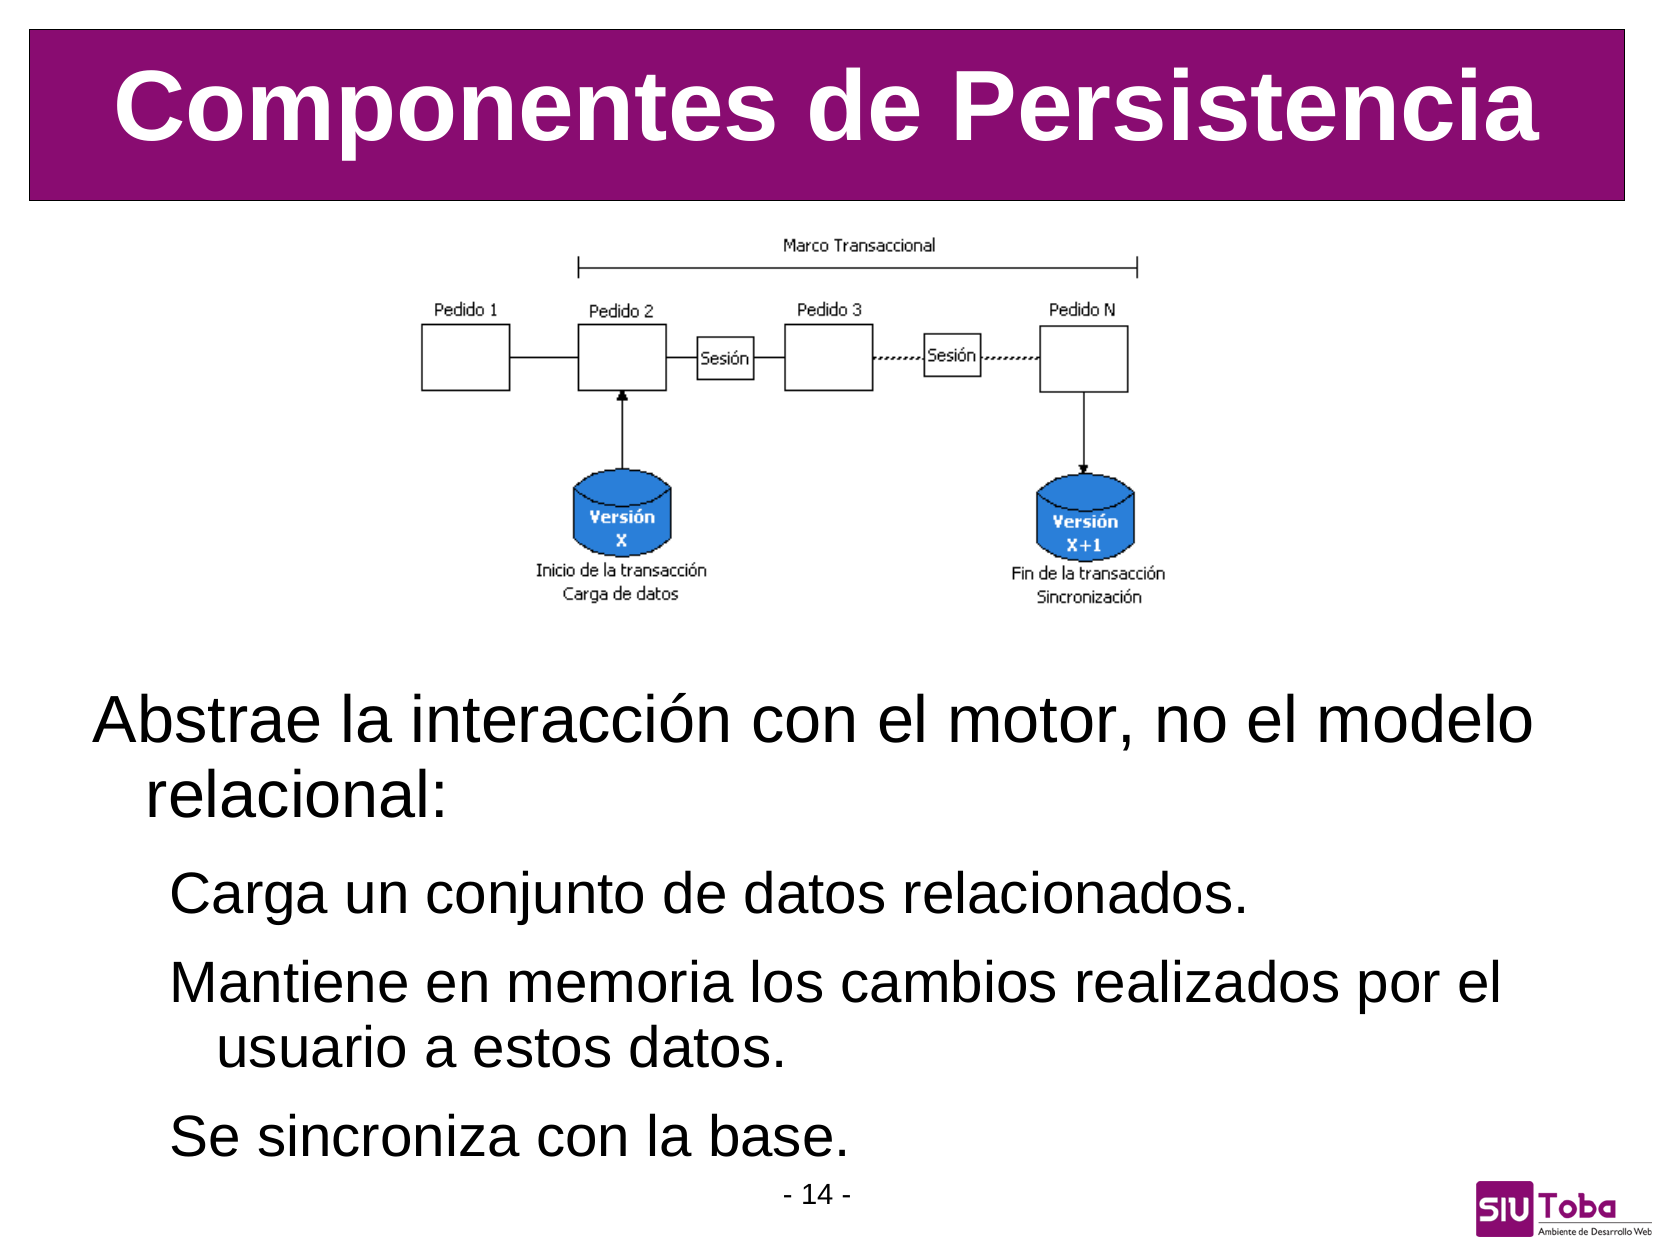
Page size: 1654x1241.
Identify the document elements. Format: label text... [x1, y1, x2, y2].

picture [1476, 1181, 1652, 1237]
list Abstrae la interacción con el motor, no el modelo relacional: Carga un conjunto de datos relacionados. Mantiene en memoria los cambios realizados por el usuario a estos datos. Se sincroniza con la base. [75, 682, 1558, 1175]
title Componentes de Persistencia [59, 47, 1595, 166]
picture [362, 222, 1193, 619]
